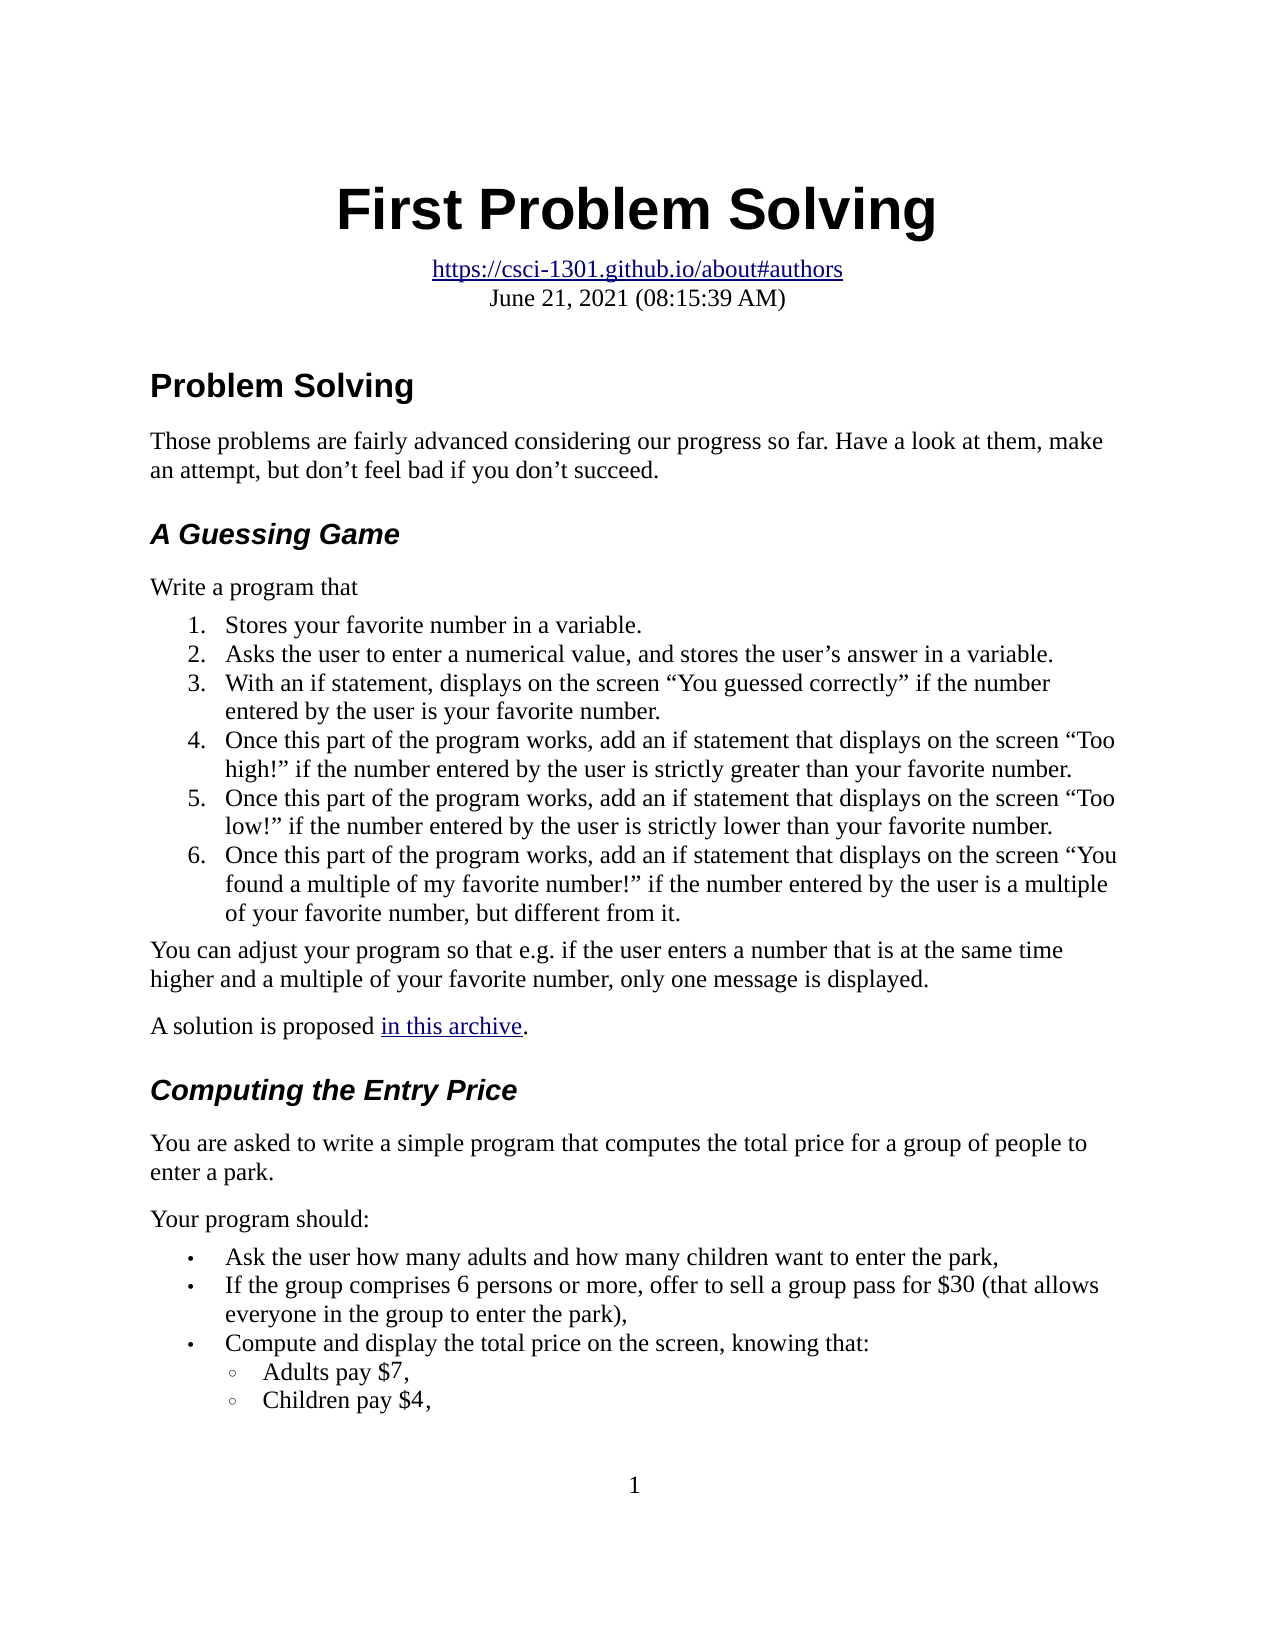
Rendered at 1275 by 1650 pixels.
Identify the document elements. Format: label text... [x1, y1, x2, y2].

list Children pay $, [225, 1385, 1125, 1414]
text You can adjust your program so that e.g. if the user enters a number that is at the same time higher and a multiple of your favorite number, only one message is displayed. [150, 935, 1125, 993]
text Those problems are fairly advanced considering our progress so far. Have a look at them, make an attempt, but don’t feel bad if you don’t succeed. [150, 426, 1125, 483]
list Once this part of the program works, add an if statement that displays on the screen “Too low!” if the number entered by the user is strictly lower than your favorite number. [187, 783, 1125, 840]
subtitle Computing the Entry Price [150, 1073, 1125, 1107]
subtitle Problem Solving [150, 366, 1125, 404]
list If the group comprises persons or more, offer to sell a group pass for $ (that allows everyone in the group to enter the park), [187, 1270, 1125, 1328]
text You are asked to write a simple program that computes the total price for a group of people to enter a park. [150, 1128, 1125, 1186]
text Your program should: [150, 1204, 1125, 1233]
text Write a program that [150, 572, 1125, 601]
list Adults pay $, [225, 1357, 1125, 1385]
list Once this part of the program works, add an if statement that displays on the screen “You found a multiple of my favorite number!” if the number entered by the user is a multiple of your favorite number, but different from it. [187, 840, 1125, 926]
list With an if statement, displays on the screen “You guessed correctly” if the number entered by the user is your favorite number. [187, 668, 1125, 725]
list Ask the user how many adults and how many children want to enter the park, [187, 1242, 1125, 1270]
title First Problem Solving [150, 175, 1125, 242]
list Stores your favorite number in a variable. [187, 610, 1125, 639]
list Asks the user to enter a numerical value, and stores the user’s answer in a variable. [187, 639, 1125, 668]
subtitle A Guessing Game [150, 517, 1125, 551]
list Once this part of the program works, add an if statement that displays on the screen “Too high!” if the number entered by the user is strictly greater than your favorite number. [187, 725, 1125, 783]
text A solution is proposed in this archive. [150, 1011, 1125, 1039]
list Compute and display the total price on the screen, knowing that: [187, 1328, 1125, 1357]
text June 21, 2021 (08:15:39 AM) [150, 283, 1125, 312]
text https://csci-1301.github.io/about#authors [150, 254, 1125, 283]
